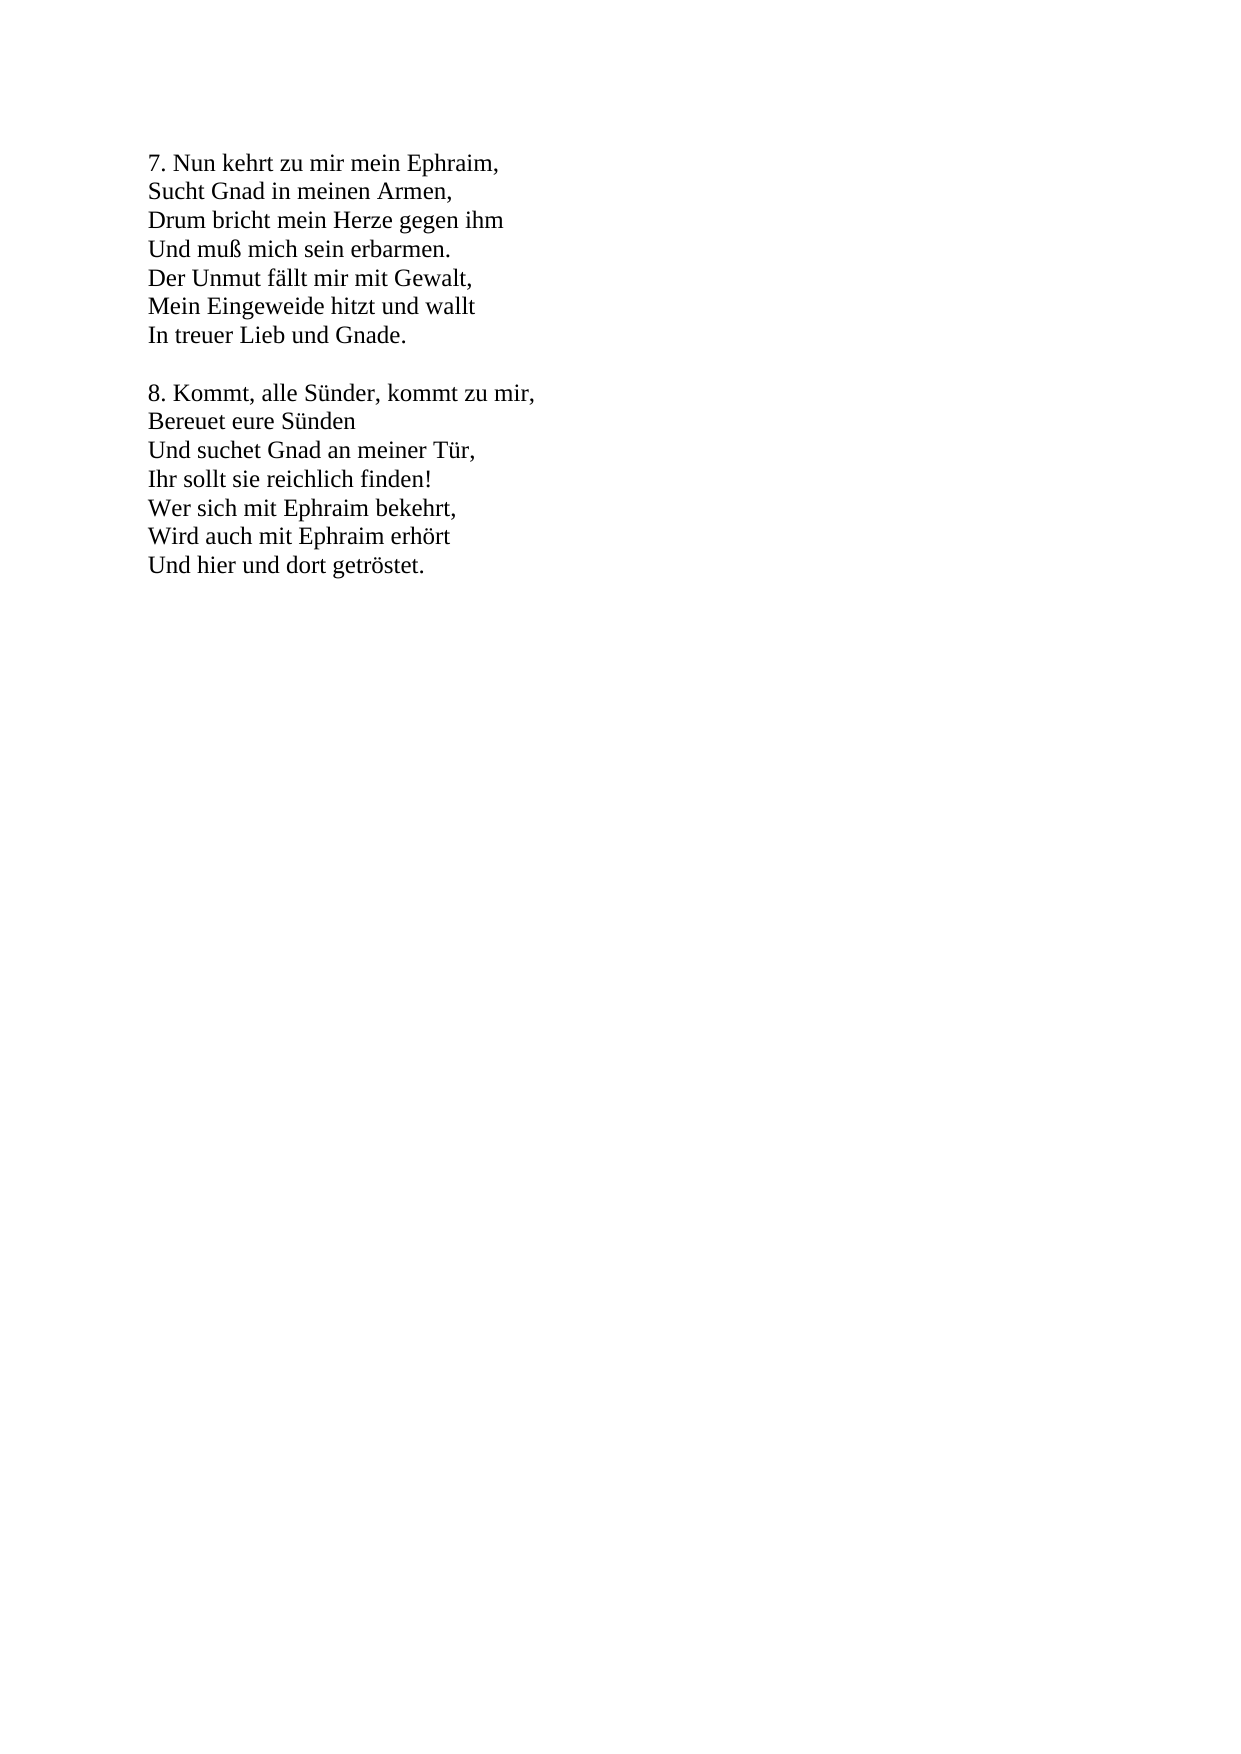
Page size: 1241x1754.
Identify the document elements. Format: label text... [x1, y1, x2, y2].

text Ihr sollt sie reichlich finden! [148, 464, 1093, 493]
text Und suchet Gnad an meiner Tür, [148, 435, 1093, 464]
text Wer sich mit Ephraim bekehrt, [148, 493, 1093, 521]
text Wird auch mit Ephraim erhört [148, 521, 1093, 550]
text 7. Nun kehrt zu mir mein Ephraim, [148, 148, 1093, 176]
text Der Unmut fällt mir mit Gewalt, [148, 263, 1093, 291]
text In treuer Lieb und Gnade. [148, 320, 1093, 349]
text 8. Kommt, alle Sünder, kommt zu mir, [148, 378, 1093, 406]
text Drum bricht mein Herze gegen ihm [148, 205, 1093, 234]
text Mein Eingeweide hitzt und wallt [148, 291, 1093, 320]
text Und hier und dort getröstet. [148, 550, 1093, 579]
text Bereuet eure Sünden [148, 406, 1093, 435]
text Und muß mich sein erbarmen. [148, 234, 1093, 263]
text Sucht Gnad in meinen Armen, [148, 176, 1093, 205]
